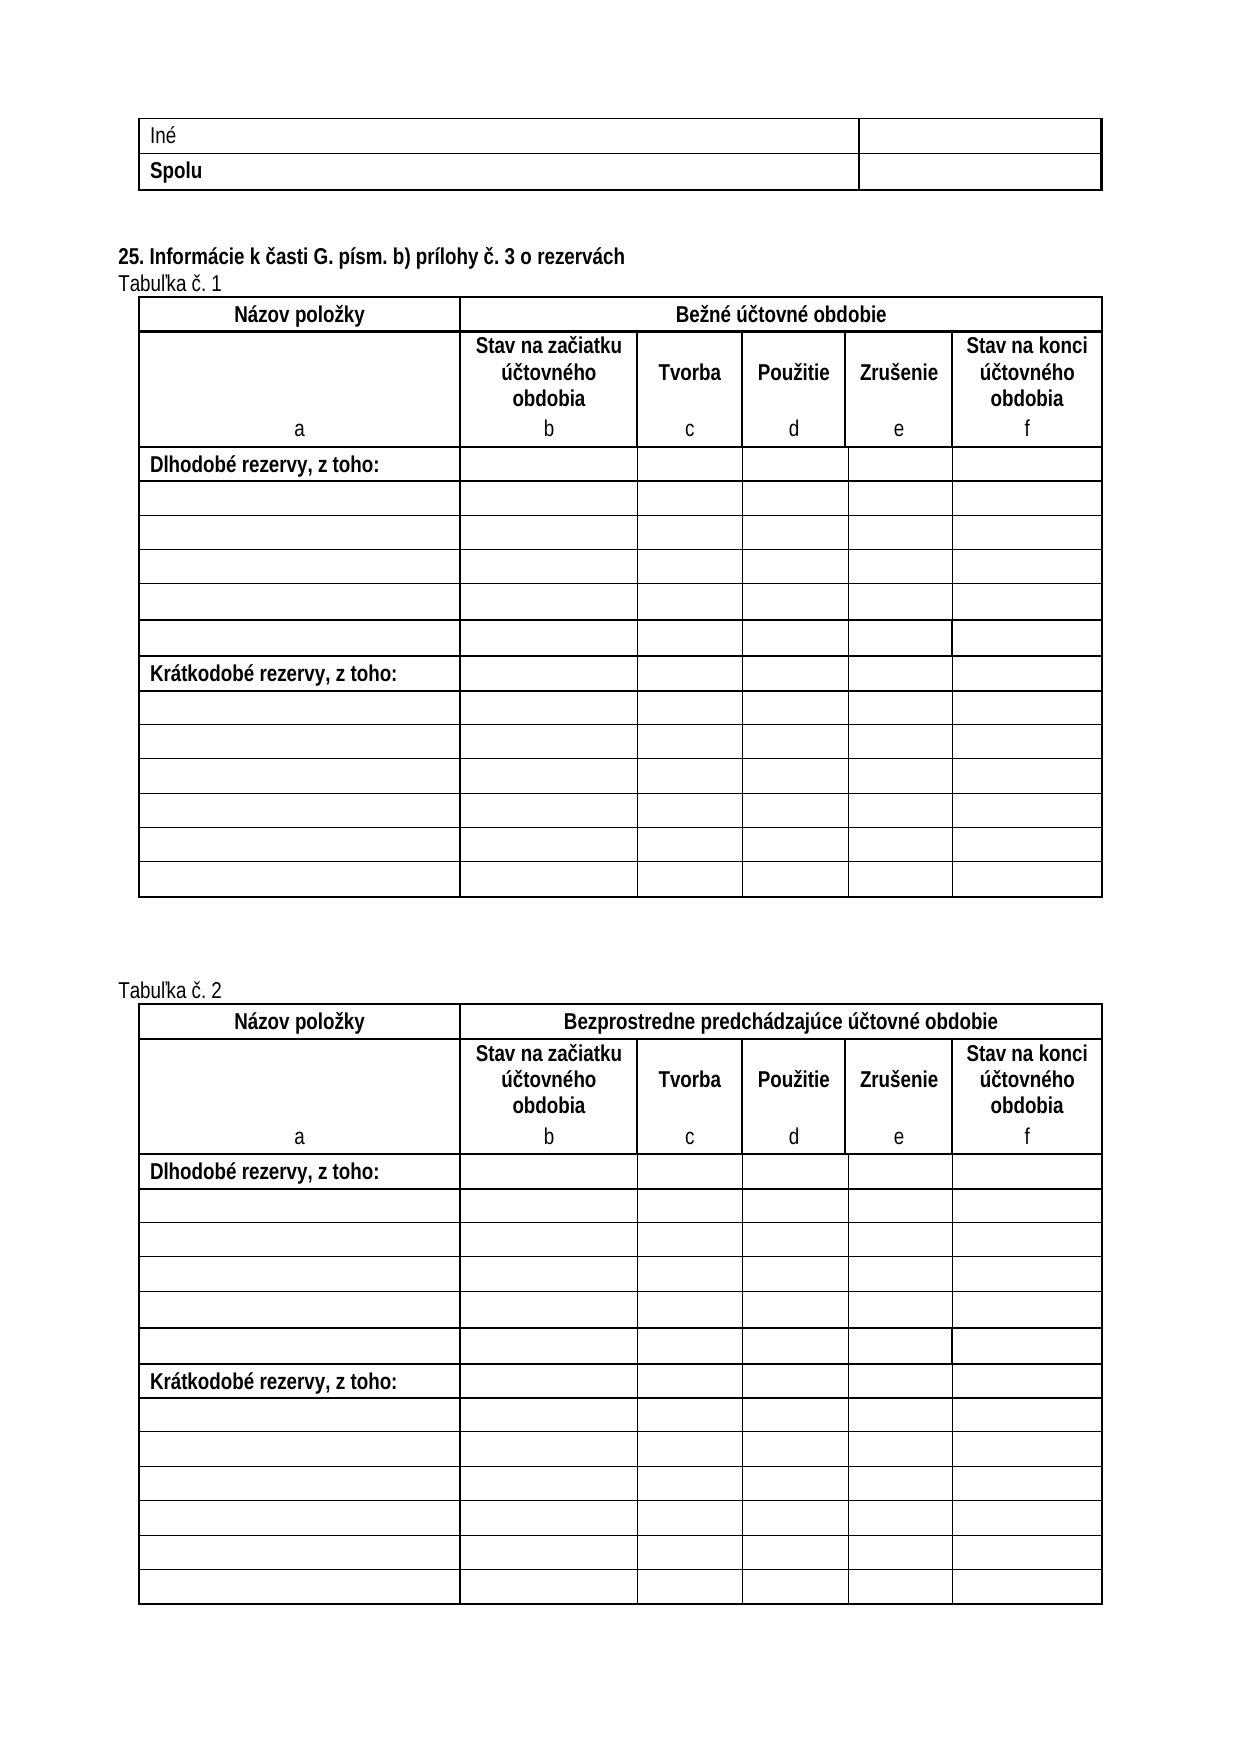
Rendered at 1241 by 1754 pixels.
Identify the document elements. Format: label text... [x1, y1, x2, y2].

table_cell [461, 1190, 637, 1222]
table_cell [849, 657, 952, 689]
table_cell Použitie [743, 1040, 844, 1119]
table_cell [140, 550, 459, 583]
table_cell [953, 448, 1101, 480]
table_cell [140, 1570, 459, 1603]
table_cell [638, 725, 742, 758]
table_cell [743, 1536, 848, 1569]
table_cell [953, 1190, 1101, 1222]
table_cell [461, 657, 637, 689]
table_cell [140, 516, 459, 549]
table_cell [953, 1467, 1101, 1500]
table_cell [953, 1399, 1101, 1431]
table_cell [849, 828, 952, 861]
table_cell [461, 621, 637, 655]
table_cell [743, 516, 848, 549]
table_cell [743, 828, 848, 861]
table_cell [743, 1399, 848, 1431]
table_cell [953, 584, 1101, 619]
table_cell [953, 1223, 1101, 1256]
table_cell [849, 1570, 952, 1603]
table_cell [743, 725, 848, 758]
table_cell c [638, 411, 741, 446]
table_cell [461, 759, 637, 793]
table_cell Dlhodobé rezervy, z toho: [140, 448, 459, 480]
table_cell [849, 692, 952, 724]
table_cell e [846, 1119, 951, 1153]
table_cell [140, 862, 459, 896]
table_cell [140, 1223, 459, 1256]
table_cell [461, 1432, 637, 1466]
table_cell [638, 1155, 742, 1188]
table_cell [638, 1501, 742, 1534]
table_cell a [140, 1119, 459, 1153]
table_cell c [638, 1119, 741, 1153]
table_cell [461, 1365, 637, 1397]
table_cell Iné [140, 119, 858, 152]
table_cell [743, 1292, 848, 1327]
table_header Bezprostredne predchádzajúce účtovné obdobie [461, 1005, 1101, 1038]
table_cell [849, 1190, 952, 1222]
table_cell [461, 1155, 637, 1188]
table_cell [743, 1432, 848, 1466]
table_cell [638, 1467, 742, 1500]
table_cell [461, 1501, 637, 1534]
table_cell [743, 621, 848, 655]
table_cell [140, 1190, 459, 1222]
table_cell [461, 1536, 637, 1569]
table_cell [849, 1432, 952, 1466]
table_cell [849, 482, 952, 514]
table_header Názov položky [140, 298, 459, 330]
table_cell [849, 1155, 952, 1188]
table_cell Tvorba [638, 333, 741, 411]
table_cell [953, 1365, 1101, 1397]
table_cell [953, 1570, 1101, 1603]
table_cell [140, 692, 459, 724]
table_cell [140, 621, 459, 655]
table_cell [638, 1292, 742, 1327]
table_cell [743, 759, 848, 793]
table_cell [461, 1257, 637, 1291]
table_cell [849, 725, 952, 758]
table_cell [849, 1536, 952, 1569]
table_cell [638, 516, 742, 549]
table_cell [461, 862, 637, 896]
text 25. Informácie k časti G. písm. b) prílohy č. 3 o rezervách [118, 243, 1122, 269]
table_cell Krátkodobé rezervy, z toho: [140, 1365, 459, 1397]
table_cell [953, 692, 1101, 724]
table_cell [461, 482, 637, 514]
table_cell [140, 1329, 459, 1363]
table_cell [743, 862, 848, 896]
table_cell [461, 725, 637, 758]
table_cell [461, 550, 637, 583]
table_cell [461, 692, 637, 724]
table_cell [638, 657, 742, 689]
table_cell [953, 1155, 1101, 1188]
table_cell [743, 1467, 848, 1500]
table_cell [461, 1467, 637, 1500]
table_cell [849, 1399, 952, 1431]
table_cell [849, 1257, 952, 1291]
table_cell [638, 1432, 742, 1466]
table_cell [953, 550, 1101, 583]
table_cell [953, 862, 1101, 896]
table_cell [638, 621, 742, 655]
table_cell [638, 1223, 742, 1256]
table_cell [461, 1570, 637, 1603]
table_cell [849, 1467, 952, 1500]
table_cell [461, 1292, 637, 1327]
table_cell b [461, 411, 636, 446]
table_cell [638, 1536, 742, 1569]
table_cell [638, 794, 742, 827]
table_cell [638, 1399, 742, 1431]
table_cell [743, 1501, 848, 1534]
table_cell [743, 584, 848, 619]
table_cell [638, 1570, 742, 1603]
table_cell d [743, 1119, 844, 1153]
table_cell [953, 828, 1101, 861]
table_cell [461, 1329, 637, 1363]
table_cell Stav na začiatku účtovného obdobia [461, 1040, 636, 1119]
table_cell a [140, 411, 459, 446]
table_cell [638, 1257, 742, 1291]
table_cell Zrušenie [846, 333, 951, 411]
table_cell [953, 657, 1101, 689]
table_cell [743, 1190, 848, 1222]
table_cell [140, 482, 459, 514]
table_cell [953, 482, 1101, 514]
table_cell [953, 516, 1101, 549]
table_cell [743, 448, 848, 480]
table_cell [849, 550, 952, 583]
table_cell [953, 725, 1101, 758]
table_cell Spolu [140, 154, 858, 188]
table_header Názov položky [140, 1005, 459, 1038]
table_cell [140, 759, 459, 793]
table_cell [140, 828, 459, 861]
table_cell [461, 448, 637, 480]
table_cell [638, 584, 742, 619]
table_cell [849, 516, 952, 549]
table_cell [638, 1329, 742, 1363]
table_cell [140, 1501, 459, 1534]
table_cell [140, 1257, 459, 1291]
table_header Bežné účtovné obdobie [461, 298, 1101, 330]
table_cell [849, 1329, 951, 1363]
table_cell [140, 1292, 459, 1327]
table_cell [849, 1223, 952, 1256]
table_cell [849, 584, 952, 619]
table_cell [953, 1501, 1101, 1534]
table_cell Stav na konci účtovného obdobia [953, 1040, 1101, 1119]
table_cell Použitie [743, 333, 844, 411]
table_cell [849, 862, 952, 896]
table_cell [638, 862, 742, 896]
table_cell d [743, 411, 844, 446]
table_cell [849, 448, 952, 480]
table_cell [953, 1432, 1101, 1466]
table_cell [849, 1501, 952, 1534]
table_cell Dlhodobé rezervy, z toho: [140, 1155, 459, 1188]
table_cell [743, 794, 848, 827]
table_cell [638, 448, 742, 480]
table_cell [849, 621, 951, 655]
table_cell [140, 1432, 459, 1466]
table_cell [743, 482, 848, 514]
table_cell [461, 584, 637, 619]
table_cell [849, 1292, 952, 1327]
table_cell [743, 1155, 848, 1188]
table_cell [461, 1223, 637, 1256]
table_cell [743, 1329, 848, 1363]
table_cell [953, 1292, 1101, 1327]
table_cell [743, 1365, 848, 1397]
table_cell [953, 1536, 1101, 1569]
table_cell [461, 516, 637, 549]
table_cell [638, 1365, 742, 1397]
table_cell [743, 1257, 848, 1291]
table_cell [140, 333, 459, 411]
table_cell [953, 759, 1101, 793]
table_cell [743, 550, 848, 583]
table_cell [140, 1040, 459, 1119]
table_cell [743, 1570, 848, 1603]
table_cell [743, 657, 848, 689]
table_cell b [461, 1119, 636, 1153]
table_cell [743, 1223, 848, 1256]
table_cell [953, 621, 1101, 655]
table_cell Stav na začiatku účtovného obdobia [461, 333, 636, 411]
table_cell [140, 1467, 459, 1500]
table_cell [849, 759, 952, 793]
table_cell [461, 828, 637, 861]
text Tabuľka č. 1 [118, 269, 1122, 296]
table_cell [849, 1365, 952, 1397]
table_cell [638, 692, 742, 724]
table_cell [860, 119, 1100, 152]
table_cell [140, 584, 459, 619]
text Tabuľka č. 2 [118, 977, 1122, 1003]
table_cell Krátkodobé rezervy, z toho: [140, 657, 459, 689]
table_cell [953, 794, 1101, 827]
table_cell Zrušenie [846, 1040, 951, 1119]
table_cell [638, 482, 742, 514]
table_cell [849, 794, 952, 827]
table_cell [461, 1399, 637, 1431]
table_cell [638, 550, 742, 583]
table_cell f [953, 1119, 1101, 1153]
table_cell [140, 1536, 459, 1569]
table_cell e [846, 411, 951, 446]
table_cell [953, 1329, 1101, 1363]
table_cell Stav na konci účtovného obdobia [953, 333, 1101, 411]
table_cell [140, 1399, 459, 1431]
table_cell [953, 1257, 1101, 1291]
table_cell f [953, 411, 1101, 446]
table_cell [638, 828, 742, 861]
table_cell [140, 794, 459, 827]
table_cell Tvorba [638, 1040, 741, 1119]
table_cell [743, 692, 848, 724]
table_cell [461, 794, 637, 827]
table_cell [638, 759, 742, 793]
table_cell [860, 154, 1100, 188]
table_cell [638, 1190, 742, 1222]
table_cell [140, 725, 459, 758]
